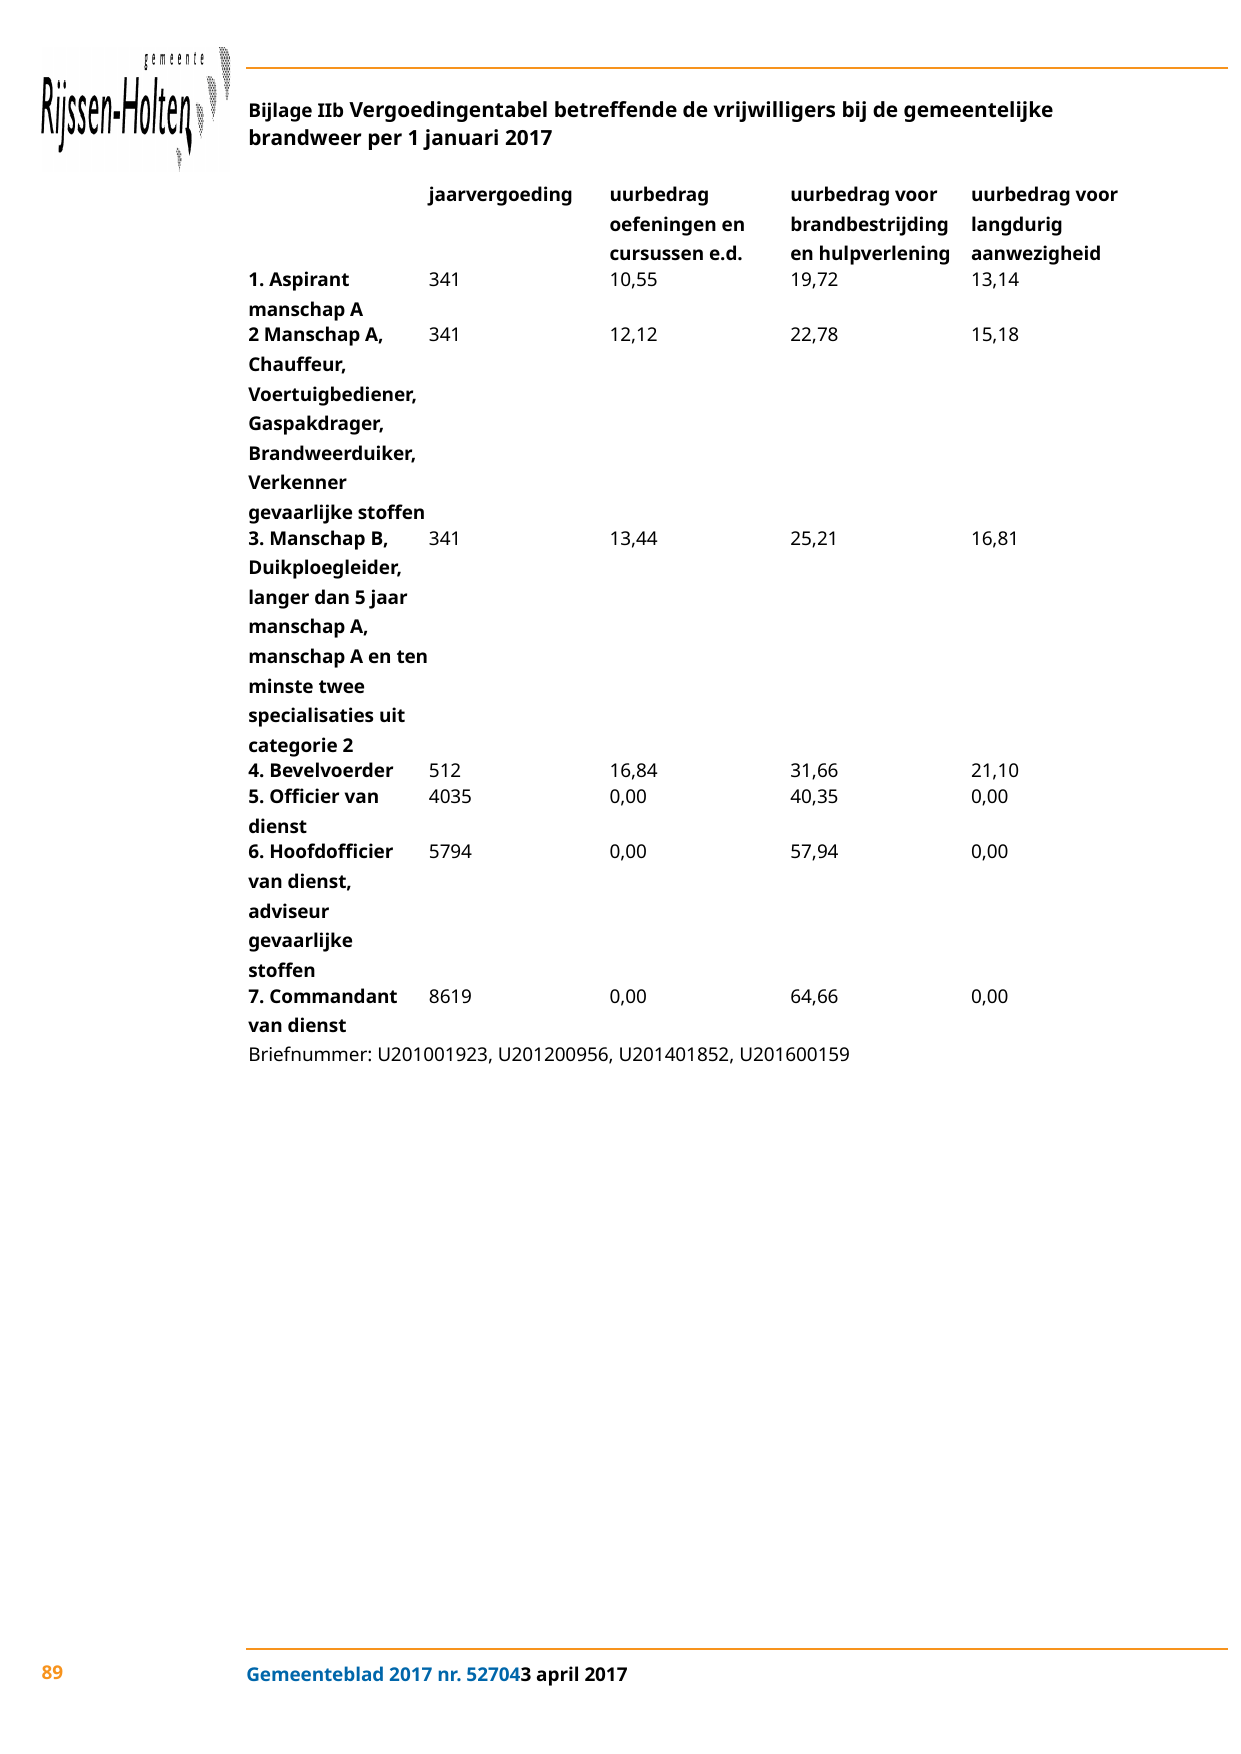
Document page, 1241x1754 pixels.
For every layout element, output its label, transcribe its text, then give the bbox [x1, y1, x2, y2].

table_header uurbedrag oefeningen en cursussen e.d. [609, 181, 790, 266]
table_cell 0,00 [609, 983, 790, 1038]
table_cell 8619 [429, 983, 609, 1038]
table_cell 31,66 [790, 758, 971, 783]
table_cell 0,00 [971, 983, 1152, 1038]
table_cell 12,12 [609, 322, 790, 525]
table_cell 6. Hoofdofficier van dienst, adviseur gevaarlijke stoffen [248, 839, 429, 983]
table_cell 22,78 [790, 322, 971, 525]
table_header uurbedrag voor langdurig aanwezigheid [971, 181, 1152, 266]
table_cell 4. Bevelvoerder [248, 758, 429, 783]
table_header jaarvergoeding [429, 181, 609, 266]
table_cell 57,94 [790, 839, 971, 983]
table_cell 341 [429, 525, 609, 758]
table_cell 13,44 [609, 525, 790, 758]
table_cell 10,55 [609, 266, 790, 322]
table_cell 5794 [429, 839, 609, 983]
text Bijlage IIb Vergoedingentabel betreffende de vrijwilligers bij de gemeentelijke brandweer per 1 januari 2017 [248, 95, 1152, 152]
table_cell 3. Manschap B, Duikploegleider, langer dan 5 jaar manschap A, manschap A en ten minste twee specialisaties uit categorie 2 [248, 525, 429, 758]
table_header uurbedrag voor brandbestrijding en hulpverlening [790, 181, 971, 266]
table_cell 16,81 [971, 525, 1152, 758]
table_cell 2 Manschap A, Chauffeur, Voertuigbediener, Gaspakdrager, Brandweerduiker, Verkenner gevaarlijke stoffen [248, 322, 429, 525]
table_cell 25,21 [790, 525, 971, 758]
table_cell 16,84 [609, 758, 790, 783]
table_header [248, 181, 429, 266]
table_cell 1. Aspirant manschap A [248, 266, 429, 322]
table_cell 0,00 [971, 839, 1152, 983]
table_cell 19,72 [790, 266, 971, 322]
table_cell 0,00 [609, 784, 790, 839]
table_cell 64,66 [790, 983, 971, 1038]
table_cell 15,18 [971, 322, 1152, 525]
table_cell 4035 [429, 784, 609, 839]
table_cell 13,14 [971, 266, 1152, 322]
table_cell 0,00 [609, 839, 790, 983]
table_cell 0,00 [971, 784, 1152, 839]
text Briefnummer: U201001923, U201200956, U201401852, U201600159 [248, 1041, 1152, 1067]
table_cell 5. Officier van dienst [248, 784, 429, 839]
table_cell 512 [429, 758, 609, 783]
table_cell 40,35 [790, 784, 971, 839]
picture [41, 47, 231, 172]
table_cell 7. Commandant van dienst [248, 983, 429, 1038]
table_cell 21,10 [971, 758, 1152, 783]
table_cell 341 [429, 266, 609, 322]
table_cell 341 [429, 322, 609, 525]
